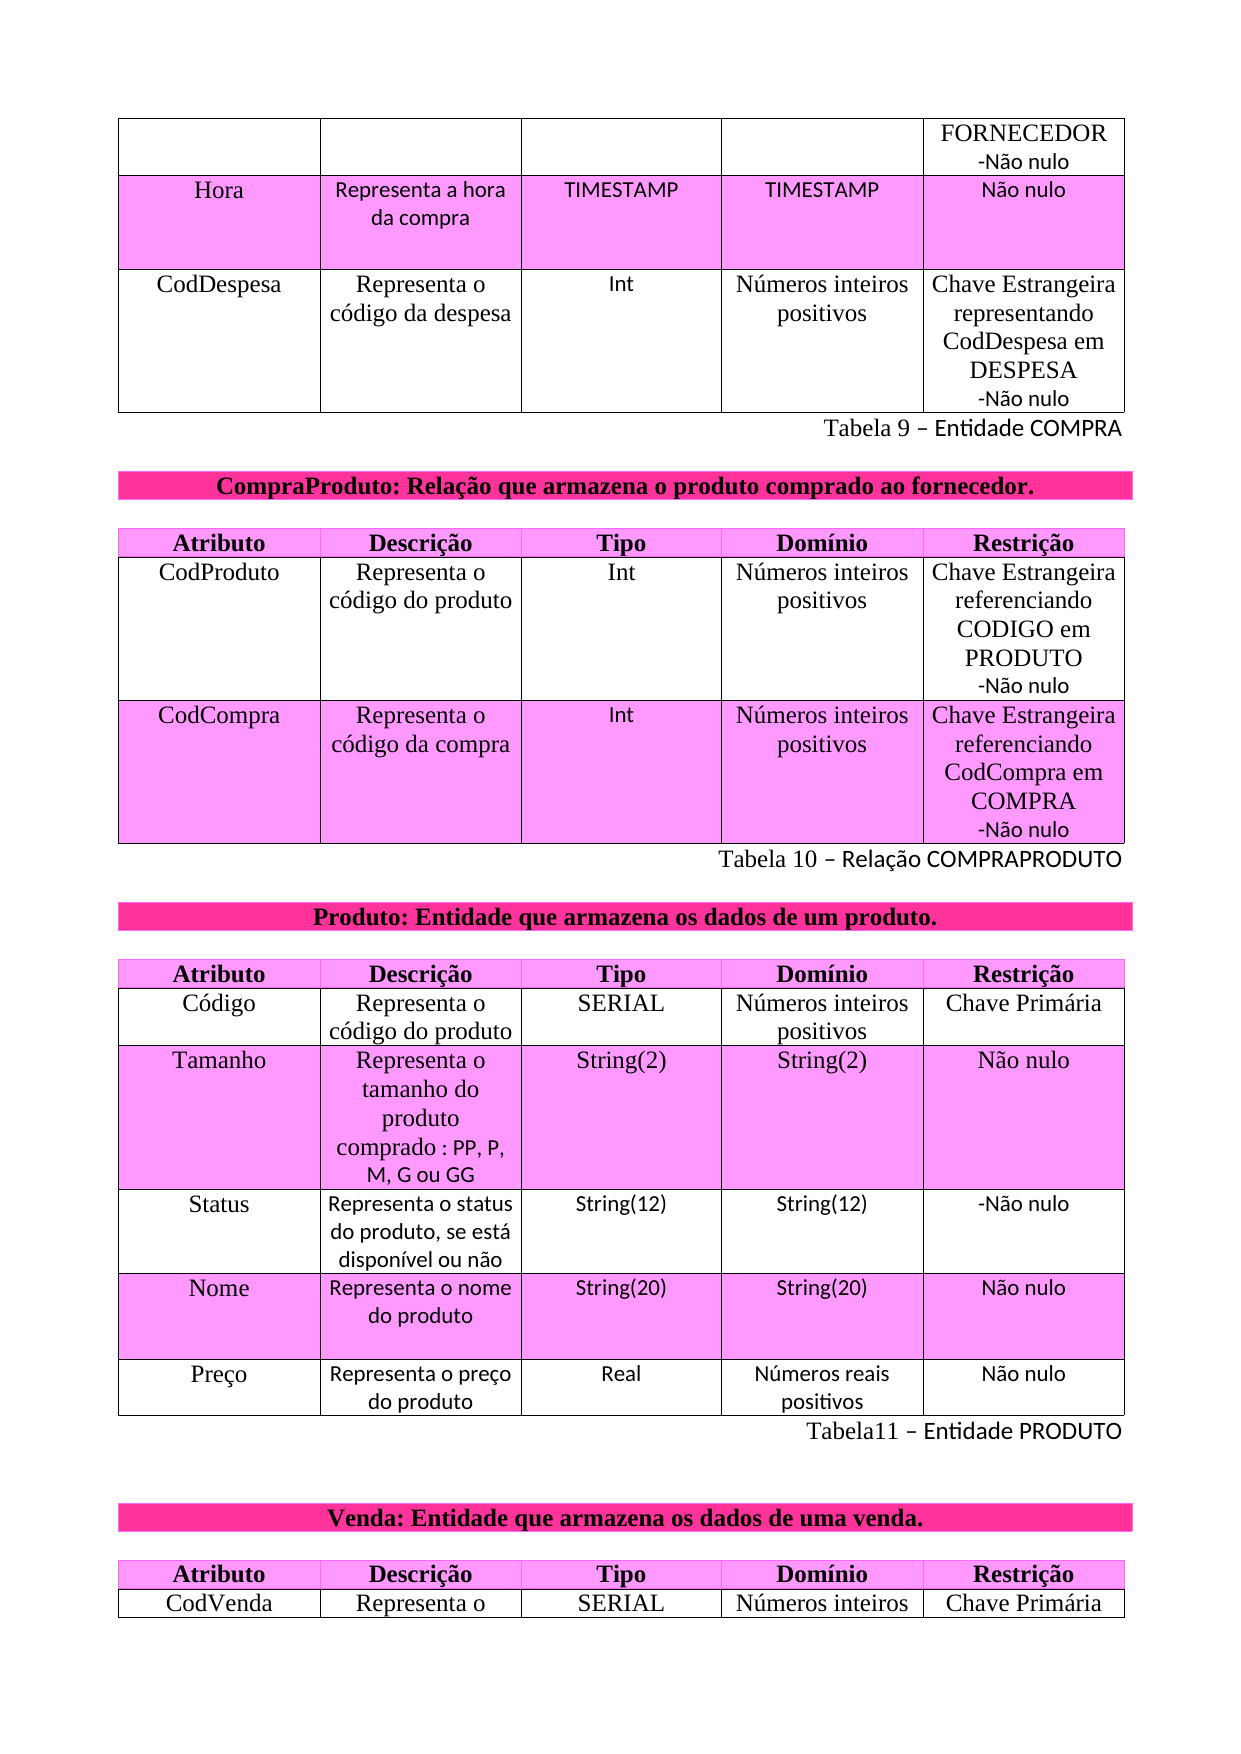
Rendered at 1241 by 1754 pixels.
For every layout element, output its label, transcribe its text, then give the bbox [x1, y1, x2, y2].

table_header Tipo [522, 529, 721, 556]
table_cell Representa a hora da compra [321, 176, 521, 269]
table_cell Chave Primária [924, 989, 1124, 1045]
table_cell Nome [119, 1274, 320, 1359]
table_cell Chave Estrangeira referenciando CodCompra em COMPRA -Não nulo [924, 701, 1124, 843]
table_cell -Não nulo [924, 1190, 1124, 1273]
table_header Venda: Entidade que armazena os dados de uma venda. [119, 1504, 1132, 1531]
table_cell Int [522, 558, 721, 700]
table_header Atributo [119, 529, 320, 556]
table_cell Tamanho [119, 1046, 320, 1189]
table_cell Representa o nome do produto [321, 1274, 521, 1359]
table_cell String(12) [722, 1190, 923, 1273]
table_cell FORNECEDOR -Não nulo [924, 119, 1124, 175]
table_header Atributo [119, 960, 320, 987]
table_cell Números inteiros positivos [722, 558, 923, 700]
table_header Tipo [522, 1561, 721, 1588]
table_cell String(20) [522, 1274, 721, 1359]
table_cell Representa o status do produto, se está disponível ou não [321, 1190, 521, 1273]
table_cell Representa o código da despesa [321, 270, 521, 412]
table_header Descrição [321, 1561, 521, 1588]
table_cell Chave Estrangeira referenciando CODIGO em PRODUTO -Não nulo [924, 558, 1124, 700]
text Tabela11 – Entidade PRODUTO [118, 1416, 1122, 1446]
table_cell TIMESTAMP [522, 176, 721, 269]
table_cell CodProduto [119, 558, 320, 700]
table_cell [722, 119, 923, 175]
table_cell CodVenda [119, 1590, 320, 1617]
text Tabela 9 – Entidade COMPRA [118, 413, 1122, 443]
table_cell SERIAL [522, 1590, 721, 1617]
table_header Domínio [722, 529, 923, 556]
table_header Atributo [119, 1561, 320, 1588]
table_cell Representa o [321, 1590, 521, 1617]
table_cell Números inteiros positivos [722, 989, 923, 1045]
table_cell Representa o código da compra [321, 701, 521, 843]
table_cell Representa o tamanho do produto comprado : PP, P, M, G ou GG [321, 1046, 521, 1189]
table_header Domínio [722, 1561, 923, 1588]
table_cell Não nulo [924, 1360, 1124, 1415]
table_header Restrição [924, 1561, 1124, 1588]
table_cell Código [119, 989, 320, 1045]
table_cell CodDespesa [119, 270, 320, 412]
table_cell Representa o código do produto [321, 989, 521, 1045]
table_cell Números inteiros [722, 1590, 923, 1617]
table_cell String(20) [722, 1274, 923, 1359]
table_cell [522, 119, 721, 175]
table_cell Não nulo [924, 1046, 1124, 1189]
table_cell Real [522, 1360, 721, 1415]
table_header Domínio [722, 960, 923, 987]
table_cell Int [522, 270, 721, 412]
table_cell Representa o código do produto [321, 558, 521, 700]
table_cell Chave Estrangeira representando CodDespesa em DESPESA -Não nulo [924, 270, 1124, 412]
table_header Produto: Entidade que armazena os dados de um produto. [119, 903, 1132, 930]
table_cell Status [119, 1190, 320, 1273]
table_cell [119, 119, 320, 175]
text Tabela 10 – Relação COMPRAPRODUTO [118, 844, 1122, 873]
table_cell Números inteiros positivos [722, 270, 923, 412]
table_header Descrição [321, 529, 521, 556]
table_cell String(12) [522, 1190, 721, 1273]
table_cell Int [522, 701, 721, 843]
table_header CompraProduto: Relação que armazena o produto comprado ao fornecedor. [119, 472, 1132, 499]
table_cell Números reais positivos [722, 1360, 923, 1415]
table_cell String(2) [522, 1046, 721, 1189]
table_cell CodCompra [119, 701, 320, 843]
table_cell Não nulo [924, 176, 1124, 269]
table_cell String(2) [722, 1046, 923, 1189]
table_cell Preço [119, 1360, 320, 1415]
table_cell TIMESTAMP [722, 176, 923, 269]
table_cell SERIAL [522, 989, 721, 1045]
table_header Restrição [924, 960, 1124, 987]
table_cell Hora [119, 176, 320, 269]
table_cell Números inteiros positivos [722, 701, 923, 843]
table_cell Chave Primária [924, 1590, 1124, 1617]
table_cell Representa o preço do produto [321, 1360, 521, 1415]
table_cell [321, 119, 521, 175]
table_header Descrição [321, 960, 521, 987]
table_header Restrição [924, 529, 1124, 556]
table_header Tipo [522, 960, 721, 987]
table_cell Não nulo [924, 1274, 1124, 1359]
